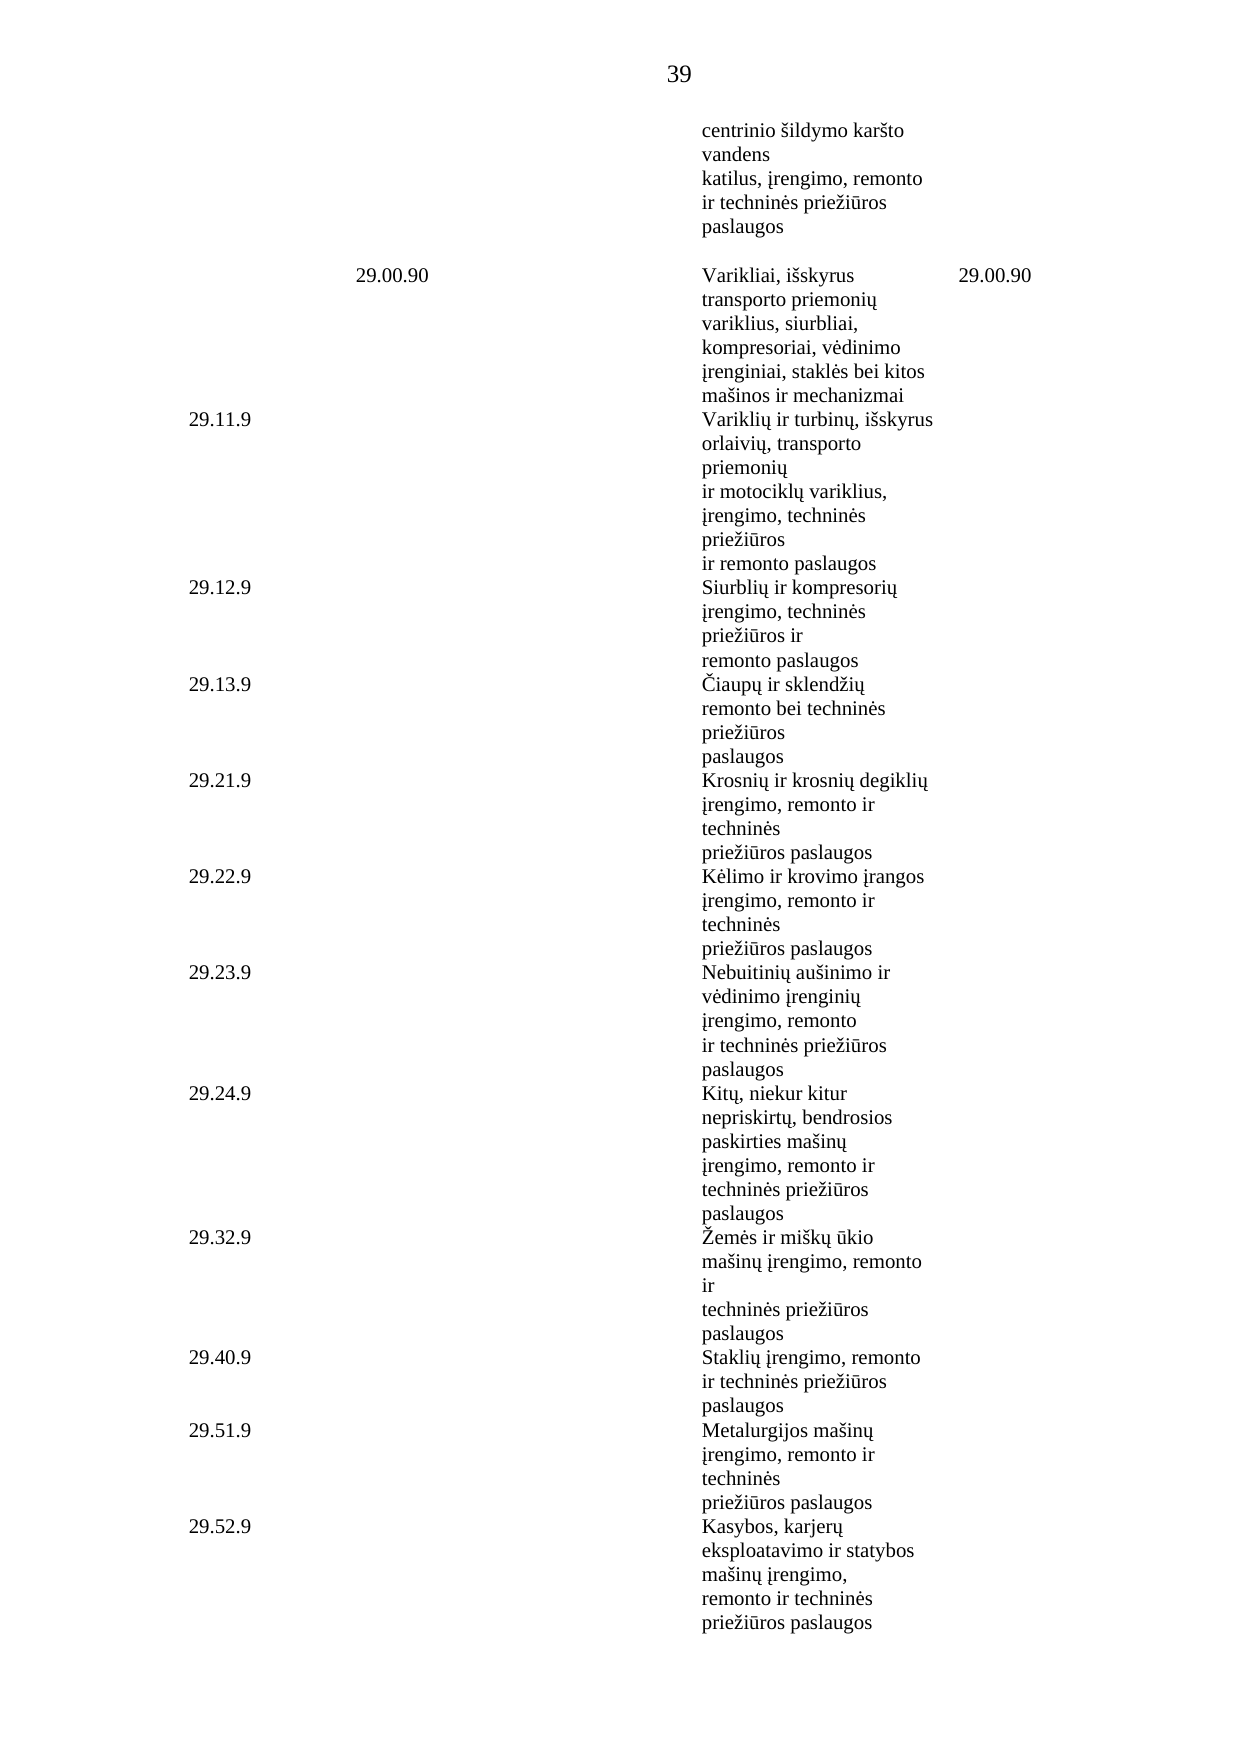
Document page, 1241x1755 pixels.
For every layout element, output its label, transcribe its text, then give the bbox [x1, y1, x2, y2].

table_cell [344, 1514, 690, 1586]
table_cell [344, 239, 690, 262]
table_cell [947, 335, 1204, 383]
table_cell 29.00.90 [947, 263, 1204, 335]
table_cell Kitų, niekur kitur nepriskirtų, bendrosios paskirties mašinų [690, 1081, 947, 1153]
table_cell [344, 383, 690, 407]
table_cell [947, 166, 1204, 238]
table_cell Siurblių ir kompresorių įrengimo, techninės priežiūros ir [690, 575, 947, 647]
table_cell [177, 1033, 344, 1081]
table_cell [344, 672, 690, 744]
table_cell [947, 1033, 1204, 1081]
table_cell [947, 960, 1204, 1032]
table_cell techninės priežiūros paslaugos [690, 1297, 947, 1345]
table_cell [690, 239, 947, 262]
table_cell [344, 575, 690, 647]
table_cell priežiūros paslaugos [690, 936, 947, 960]
table_cell [344, 551, 690, 575]
table_cell [344, 1297, 690, 1345]
table_cell [177, 335, 344, 383]
table_cell 29.11.9 [177, 407, 344, 479]
table_cell [177, 239, 344, 262]
table_cell ir motociklų variklius, įrengimo, techninės priežiūros [690, 479, 947, 551]
table_cell [947, 1153, 1204, 1225]
table_cell [177, 936, 344, 960]
table_cell Žemės ir miškų ūkio mašinų įrengimo, remonto ir [690, 1225, 947, 1297]
table_cell [344, 840, 690, 864]
table_cell [177, 744, 344, 768]
table_cell 29.32.9 [177, 1225, 344, 1297]
table_cell priežiūros paslaugos [690, 1490, 947, 1514]
table_cell 29.00.90 [344, 263, 690, 335]
table_cell [344, 936, 690, 960]
table_cell [344, 407, 690, 479]
table_cell 29.40.9 [177, 1345, 344, 1417]
table_cell [344, 118, 690, 166]
table_cell [177, 648, 344, 672]
table_cell [947, 551, 1204, 575]
table_cell [344, 1418, 690, 1490]
table_cell [947, 383, 1204, 407]
table_cell remonto ir techninės priežiūros paslaugos [690, 1586, 947, 1634]
table_cell [344, 1081, 690, 1153]
table_cell [344, 1490, 690, 1514]
table_cell Staklių įrengimo, remonto ir techninės priežiūros paslaugos [690, 1345, 947, 1417]
table_cell 29.24.9 [177, 1081, 344, 1153]
table_cell [177, 383, 344, 407]
table_cell [344, 335, 690, 383]
table_cell Kėlimo ir krovimo įrangos įrengimo, remonto ir techninės [690, 864, 947, 936]
table_cell [177, 479, 344, 551]
table_cell [947, 1418, 1204, 1490]
table_cell [177, 118, 344, 166]
table_cell Metalurgijos mašinų įrengimo, remonto ir techninės [690, 1418, 947, 1490]
table_cell [344, 768, 690, 840]
table_cell mašinos ir mechanizmai [690, 383, 947, 407]
table_cell 29.12.9 [177, 575, 344, 647]
table_cell [947, 575, 1204, 647]
table_cell [947, 407, 1204, 479]
table_cell [947, 1297, 1204, 1345]
table_cell [177, 1297, 344, 1345]
table_cell [947, 1081, 1204, 1153]
table_cell įrengimo, remonto ir techninės priežiūros paslaugos [690, 1153, 947, 1225]
table_cell [177, 1153, 344, 1225]
table_cell Variklių ir turbinų, išskyrus orlaivių, transporto priemonių [690, 407, 947, 479]
table_cell [947, 1514, 1204, 1586]
table_cell Krosnių ir krosnių degiklių įrengimo, remonto ir techninės [690, 768, 947, 840]
table_cell [947, 1490, 1204, 1514]
table_cell [344, 1153, 690, 1225]
table_cell [177, 1586, 344, 1634]
table_cell ir techninės priežiūros paslaugos [690, 1033, 947, 1081]
table_cell ir remonto paslaugos [690, 551, 947, 575]
table_cell priežiūros paslaugos [690, 840, 947, 864]
table_cell paslaugos [690, 744, 947, 768]
table_cell [344, 864, 690, 936]
table_cell [344, 960, 690, 1032]
table_cell [947, 648, 1204, 672]
table_cell [177, 1490, 344, 1514]
table_cell [947, 479, 1204, 551]
table_cell [344, 1586, 690, 1634]
table_cell 29.13.9 [177, 672, 344, 744]
table_cell [344, 479, 690, 551]
table_cell katilus, įrengimo, remonto ir techninės priežiūros paslaugos [690, 166, 947, 238]
table_cell kompresoriai, vėdinimo įrenginiai, staklės bei kitos [690, 335, 947, 383]
table_cell [344, 1033, 690, 1081]
table_cell 29.52.9 [177, 1514, 344, 1586]
table_cell [947, 864, 1204, 936]
table_cell 29.22.9 [177, 864, 344, 936]
table_cell [947, 744, 1204, 768]
table_cell [177, 166, 344, 238]
table_cell [947, 118, 1204, 166]
table_cell [947, 672, 1204, 744]
table_cell [344, 1345, 690, 1417]
table_cell [344, 744, 690, 768]
table_cell [344, 648, 690, 672]
table_cell [344, 166, 690, 238]
table_cell [947, 239, 1204, 262]
table_cell [344, 1225, 690, 1297]
table_cell Čiaupų ir sklendžių remonto bei techninės priežiūros [690, 672, 947, 744]
table_cell centrinio šildymo karšto vandens [690, 118, 947, 166]
table_cell [177, 840, 344, 864]
table_cell 29.21.9 [177, 768, 344, 840]
table_cell 29.23.9 [177, 960, 344, 1032]
table_cell [947, 1345, 1204, 1417]
table_cell [947, 936, 1204, 960]
table_cell Kasybos, karjerų eksploatavimo ir statybos mašinų įrengimo, [690, 1514, 947, 1586]
table_cell [947, 1586, 1204, 1634]
table_cell Varikliai, išskyrus transporto priemonių variklius, siurbliai, [690, 263, 947, 335]
table_cell [947, 1225, 1204, 1297]
table_cell [947, 840, 1204, 864]
table_cell [177, 551, 344, 575]
table_cell [947, 768, 1204, 840]
table_cell Nebuitinių aušinimo ir vėdinimo įrenginių įrengimo, remonto [690, 960, 947, 1032]
table_cell 29.51.9 [177, 1418, 344, 1490]
table_cell remonto paslaugos [690, 648, 947, 672]
table_cell [177, 263, 344, 335]
